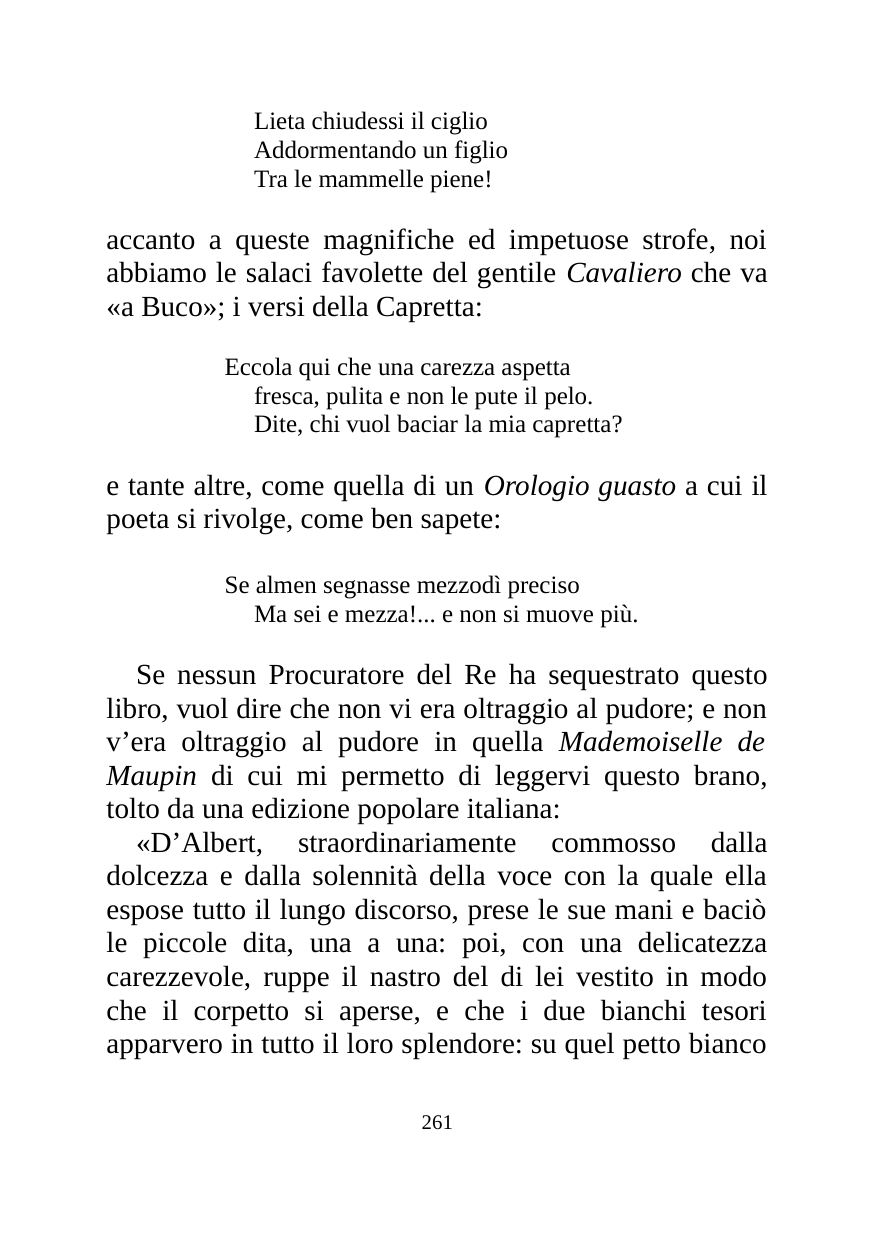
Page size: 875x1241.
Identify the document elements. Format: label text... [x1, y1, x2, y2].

text Lieta chiudessi il ciglio Addormentando un figlio Tra le mammelle piene! [224, 106, 768, 192]
text Se almen segnasse mezzodì preciso Ma sei e mezza!... e non si muove più. [224, 570, 768, 628]
text e tante altre, come quella di un Orologio guasto a cui il poeta si rivolge, come ben sapete: [106, 468, 768, 535]
text «D’Albert, straordinariamente commosso dalla dolcezza e dalla solennità della voce con la quale ella espose tutto il lungo discorso, prese le sue mani e baciò le piccole dita, una a una: poi, con una delicatezza carezzevole, ruppe il nastro del di lei vestito in modo che il corpetto si aperse, e che i due bianchi tesori apparvero in tutto il loro splendore: su quel petto bianco [106, 825, 768, 1060]
text Se nessun Procuratore del Re ha sequestrato questo libro, vuol dire che non vi era oltraggio al pudore; e non v’era oltraggio al pudore in quella Mademoiselle de Maupin di cui mi permetto di leggervi questo brano, tolto da una edizione popolare italiana: [106, 657, 768, 825]
text Eccola qui che una carezza aspetta fresca, pulita e non le pute il pelo. Dite, chi vuol baciar la mia capretta? [224, 352, 768, 438]
text accanto a queste magnifiche ed impetuose strofe, noi abbiamo le salaci favolette del gentile Cavaliero che va «a Buco»; i versi della Capretta: [106, 222, 768, 323]
